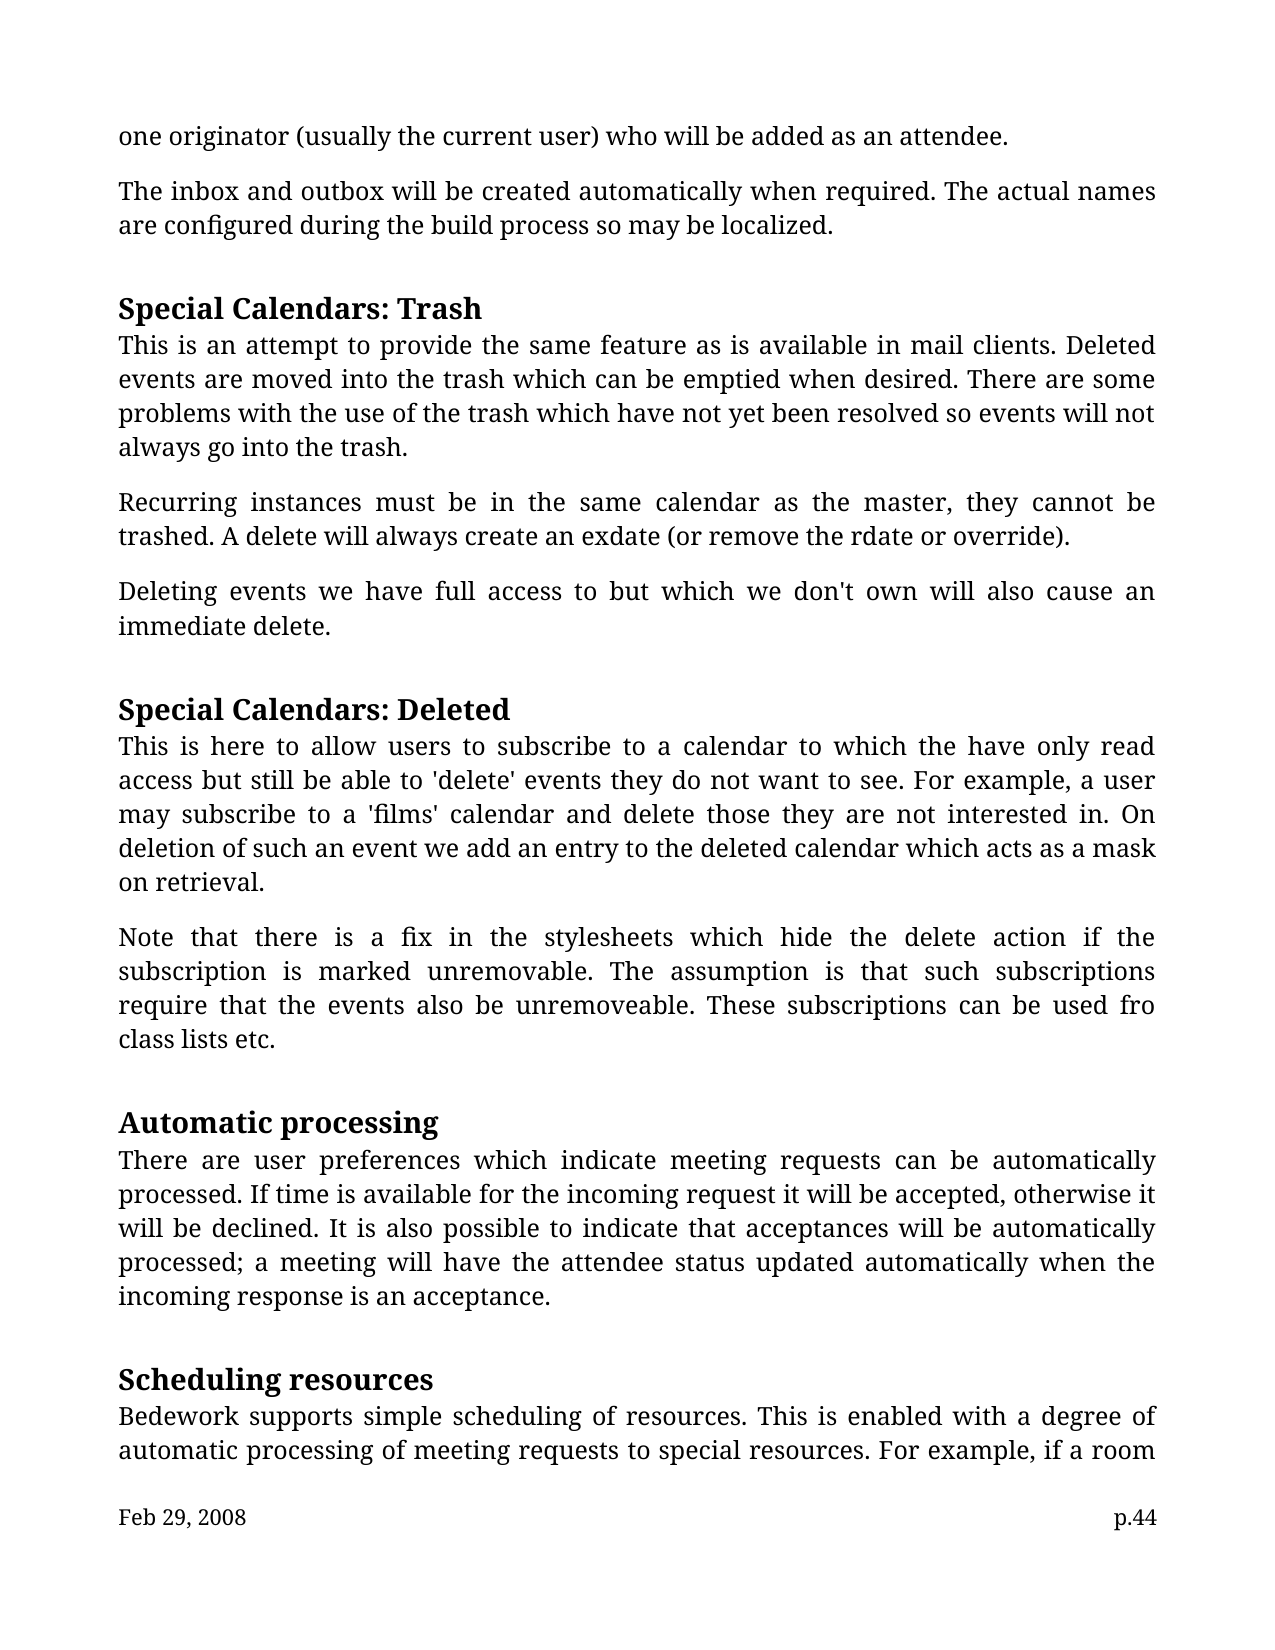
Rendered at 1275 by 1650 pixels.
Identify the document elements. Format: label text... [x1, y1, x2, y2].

text This is an attempt to provide the same feature as is available in mail clients. Deleted events are moved into the trash which can be emptied when desired. There are some problems with the use of the trash which have not yet been resolved so events will not always go into the trash. [118, 328, 1157, 464]
subtitle Special Calendars: Trash [118, 288, 1157, 328]
text one originator (usually the current user) who will be added as an attendee. [118, 118, 1157, 152]
text This is here to allow users to subscribe to a calendar to which the have only read access but still be able to 'delete' events they do not want to see. For example, a user may subscribe to a 'films' calendar and delete those they are not interested in. On deletion of such an event we add an entry to the deleted calendar which acts as a mask on retrieval. [118, 728, 1157, 899]
text Recurring instances must be in the same calendar as the master, they cannot be trashed. A delete will always create an exdate (or remove the rdate or override). [118, 485, 1157, 553]
text Bedework supports simple scheduling of resources. This is enabled with a degree of automatic processing of meeting requests to special resources. For example, if a room [118, 1399, 1157, 1467]
text Note that there is a fix in the stylesheets which hide the delete action if the subscription is marked unremovable. The assumption is that such subscriptions require that the events also be unremoveable. These subscriptions can be used fro class lists etc. [118, 920, 1157, 1056]
subtitle Automatic processing [118, 1103, 1157, 1142]
text Deleting events we have full access to but which we don't own will also cause an immediate delete. [118, 574, 1157, 642]
text There are user preferences which indicate meeting requests can be automatically processed. If time is available for the incoming request it will be accepted, otherwise it will be declined. It is also possible to indicate that acceptances will be automatically processed; a meeting will have the attendee status updated automatically when the incoming response is an acceptance. [118, 1142, 1157, 1313]
subtitle Scheduling resources [118, 1359, 1157, 1399]
subtitle Special Calendars: Deleted [118, 689, 1157, 728]
text The inbox and outbox will be created automatically when required. The actual names are configured during the build process so may be localized. [118, 173, 1157, 241]
